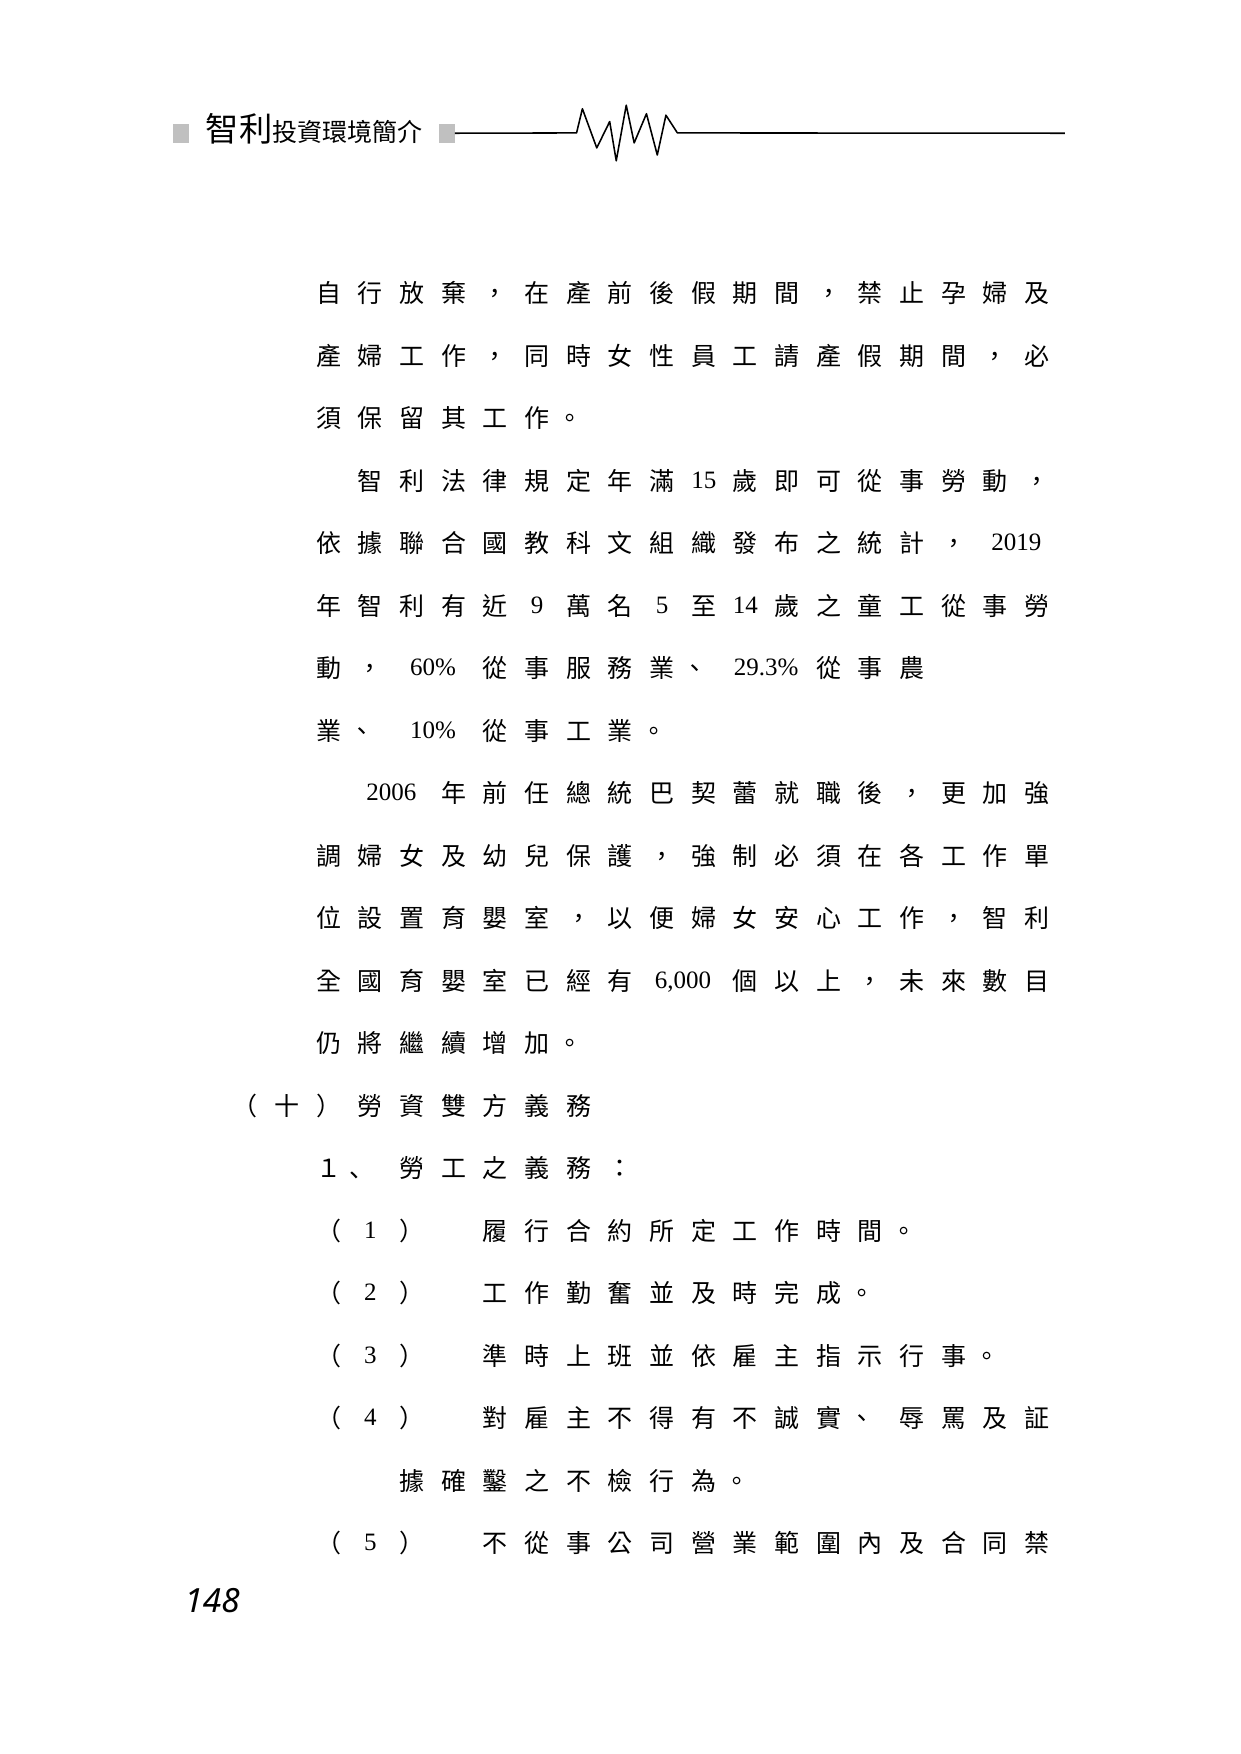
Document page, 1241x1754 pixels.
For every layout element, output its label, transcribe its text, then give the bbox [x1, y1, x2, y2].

text （1） 履行合約所定工作時間。 [306, 1188, 1058, 1250]
text （3） 準時上班並依雇主指示行事。 [306, 1313, 1058, 1375]
text 智利法律規定年滿15歲即可從事勞動，依據聯合國教科文組織發布之統計，2019年智利有近9萬名5至14歲之童工從事勞動，60%從事服務業、29.3%從事農業、10%從事工業。 [281, 438, 1058, 750]
text 自行放棄，在產前後假期間，禁止孕婦及產婦工作，同時女性員工請產假期間，必須保留其工作。 [281, 250, 1058, 438]
text （2） 工作勤奮並及時完成。 [306, 1250, 1058, 1313]
text （4） 對雇主不得有不誠實、辱罵及証據確鑿之不檢行為。 [306, 1375, 1058, 1500]
text （十）勞資雙方義務 [207, 1063, 1058, 1125]
text １、勞工之義務： [281, 1125, 1058, 1188]
text （5） 不從事公司營業範圍內及合同禁 [306, 1500, 1058, 1563]
text 2006年前任總統巴契蕾就職後，更加強調婦女及幼兒保護，強制必須在各工作單位設置育嬰室，以便婦女安心工作，智利全國育嬰室已經有6,000個以上，未來數目仍將繼續增加。 [281, 750, 1058, 1063]
